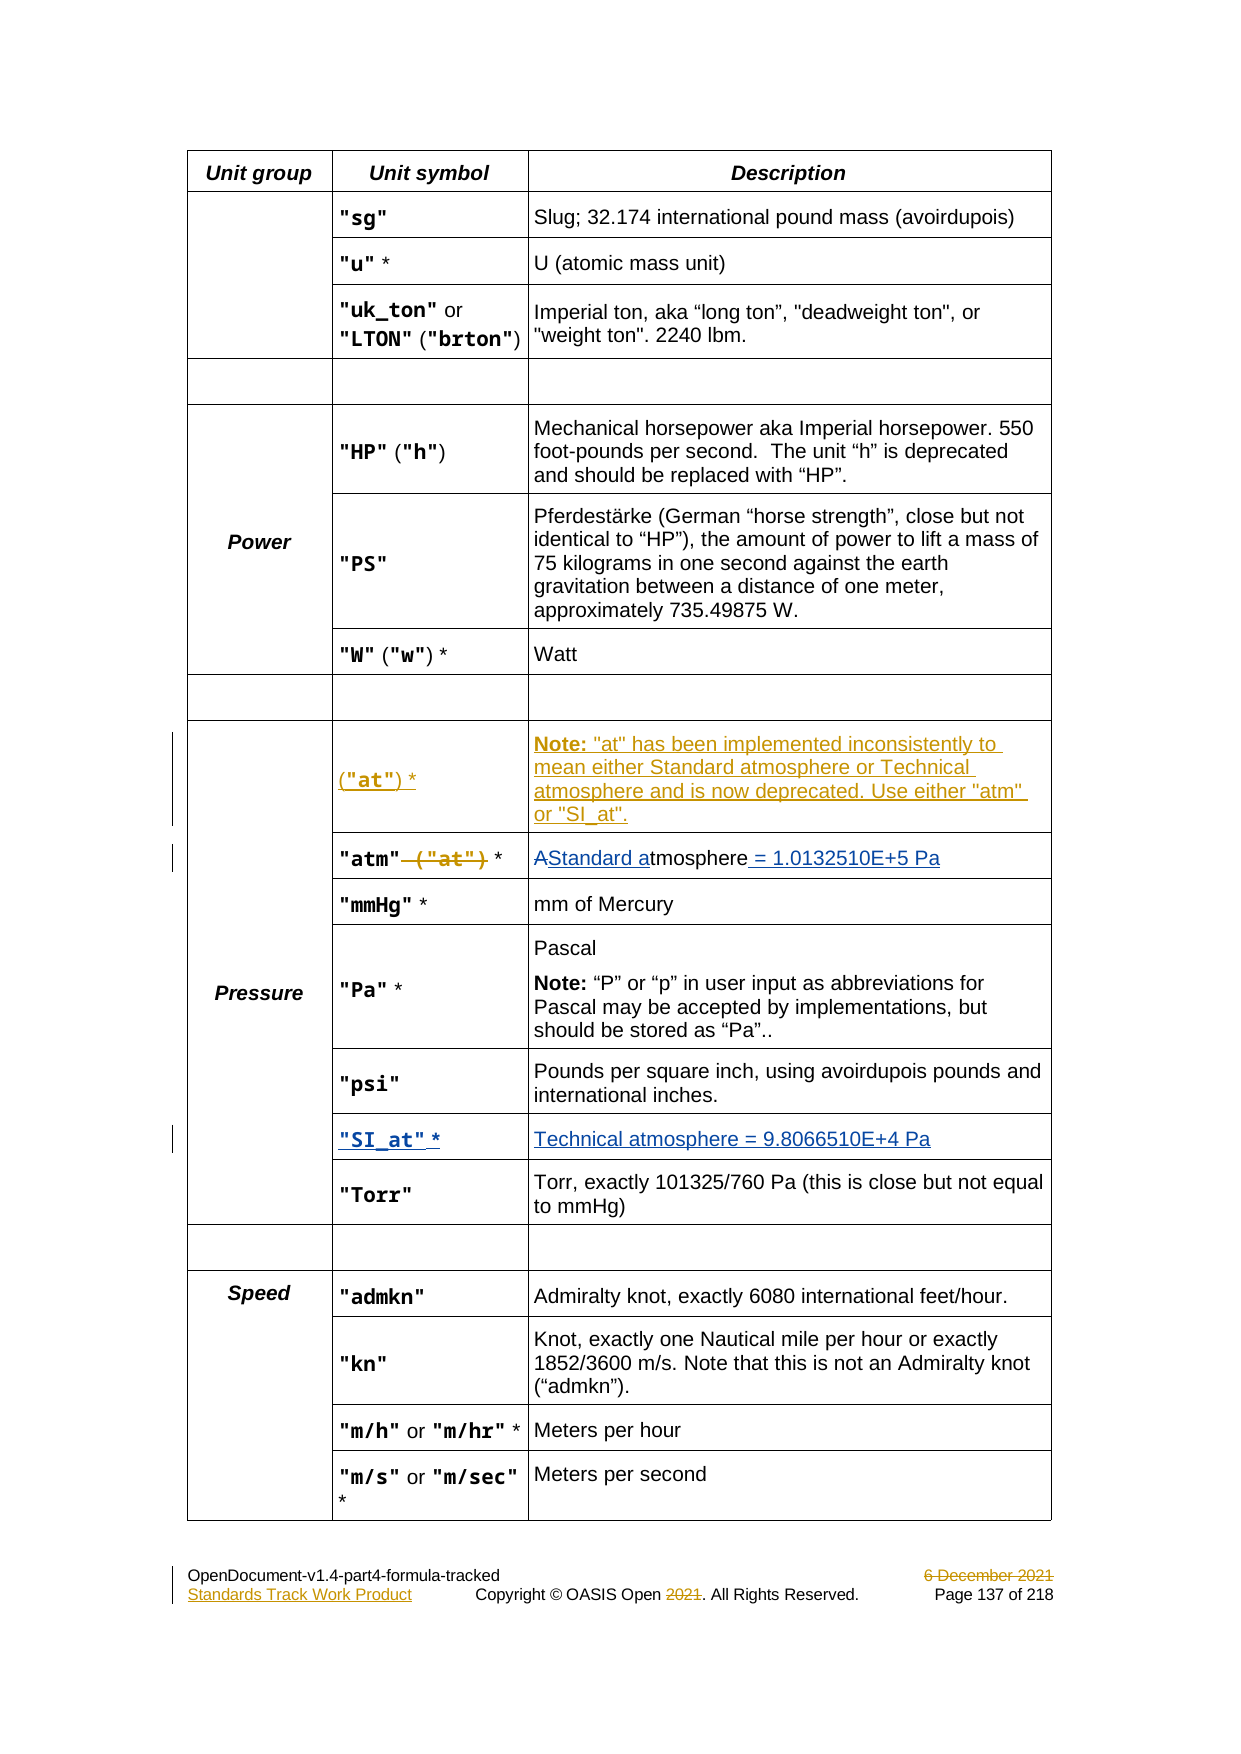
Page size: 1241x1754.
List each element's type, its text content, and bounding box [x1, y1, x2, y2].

table_cell Technical atmosphere = 9.8066510E+4 Pa [529, 1114, 1051, 1159]
table_cell ("at") * [333, 721, 528, 832]
table_cell U (atomic mass unit) [529, 238, 1051, 283]
table_header Unit group [188, 151, 332, 191]
table_cell "mmHg" * [333, 879, 528, 924]
table_cell "admkn" [333, 1271, 528, 1316]
table_cell "HP" ("h") [333, 405, 528, 492]
table_cell [333, 675, 528, 720]
table_header Description [529, 151, 1051, 191]
table_cell Standard atmosphere = 1.0132510E+5 Pa [529, 833, 1051, 878]
table_cell [188, 359, 332, 404]
table_cell Pounds per square inch, using avoirdupois pounds and international inches. [529, 1049, 1051, 1113]
table_cell Knot, exactly one Nautical mile per hour or exactly 1852/3600 m/s. Note that this is not an Admiralty knot (“admkn”). [529, 1317, 1051, 1404]
table_cell Pferdestärke (German “horse strength”, close but not identical to “HP”), the amount of power to lift a mass of 75 kilograms in one second against the earth gravitation between a distance of one meter, approximately 735.49875 W. [529, 494, 1051, 628]
table_cell "PS" [333, 494, 528, 628]
table_cell Meters per second [529, 1451, 1051, 1520]
table_cell Power [188, 405, 332, 674]
table_cell [188, 675, 332, 720]
table_cell [529, 359, 1051, 404]
table_cell "W" ("w") * [333, 629, 528, 674]
table_cell Torr, exactly 101325/760 Pa (this is close but not equal to mmHg) [529, 1160, 1051, 1223]
table_cell [333, 359, 528, 404]
table_cell "psi" [333, 1049, 528, 1113]
table_cell Speed [188, 1271, 332, 1520]
table_cell "Pa" * [333, 925, 528, 1048]
table_cell "atm" * [333, 833, 528, 878]
table_cell [333, 1225, 528, 1270]
table_cell Pascal Note: “P” or “p” in user input as abbreviations for Pascal may be accepted by implementations, but should be stored as “Pa”.. [529, 925, 1051, 1048]
table_cell Slug; 32.174 international pound mass (avoirdupois) [529, 192, 1051, 237]
table_cell "SI_at" * [333, 1114, 528, 1159]
table_cell "sg" [333, 192, 528, 237]
table_cell Imperial ton, aka “long ton”, "deadweight ton", or "weight ton". 2240 lbm. [529, 285, 1051, 358]
table_cell Note: "at" has been implemented inconsistently to mean either Standard atmosphere or Technical atmosphere and is now deprecated. Use either "atm" or "SI_at". [529, 721, 1051, 832]
table_cell Admiralty knot, exactly 6080 international feet/hour. [529, 1271, 1051, 1316]
table_cell Watt [529, 629, 1051, 674]
table_cell [529, 675, 1051, 720]
table_cell "m/h" or "m/hr" * [333, 1405, 528, 1450]
table_cell [188, 192, 332, 358]
table_cell Pressure [188, 721, 332, 1223]
table_cell "u" * [333, 238, 528, 283]
table_cell "m/s" or "m/sec" * [333, 1451, 528, 1520]
table_cell "Torr" [333, 1160, 528, 1223]
table_cell Meters per hour [529, 1405, 1051, 1450]
table_cell "uk_ton" or "LTON" ("brton") [333, 285, 528, 358]
table_cell [529, 1225, 1051, 1270]
table_cell Mechanical horsepower aka Imperial horsepower. 550 foot-pounds per second. The unit “h” is deprecated and should be replaced with “HP”. [529, 405, 1051, 492]
table_cell "kn" [333, 1317, 528, 1404]
table_cell [188, 1225, 332, 1270]
table_cell mm of Mercury [529, 879, 1051, 924]
table_header Unit symbol [333, 151, 528, 191]
